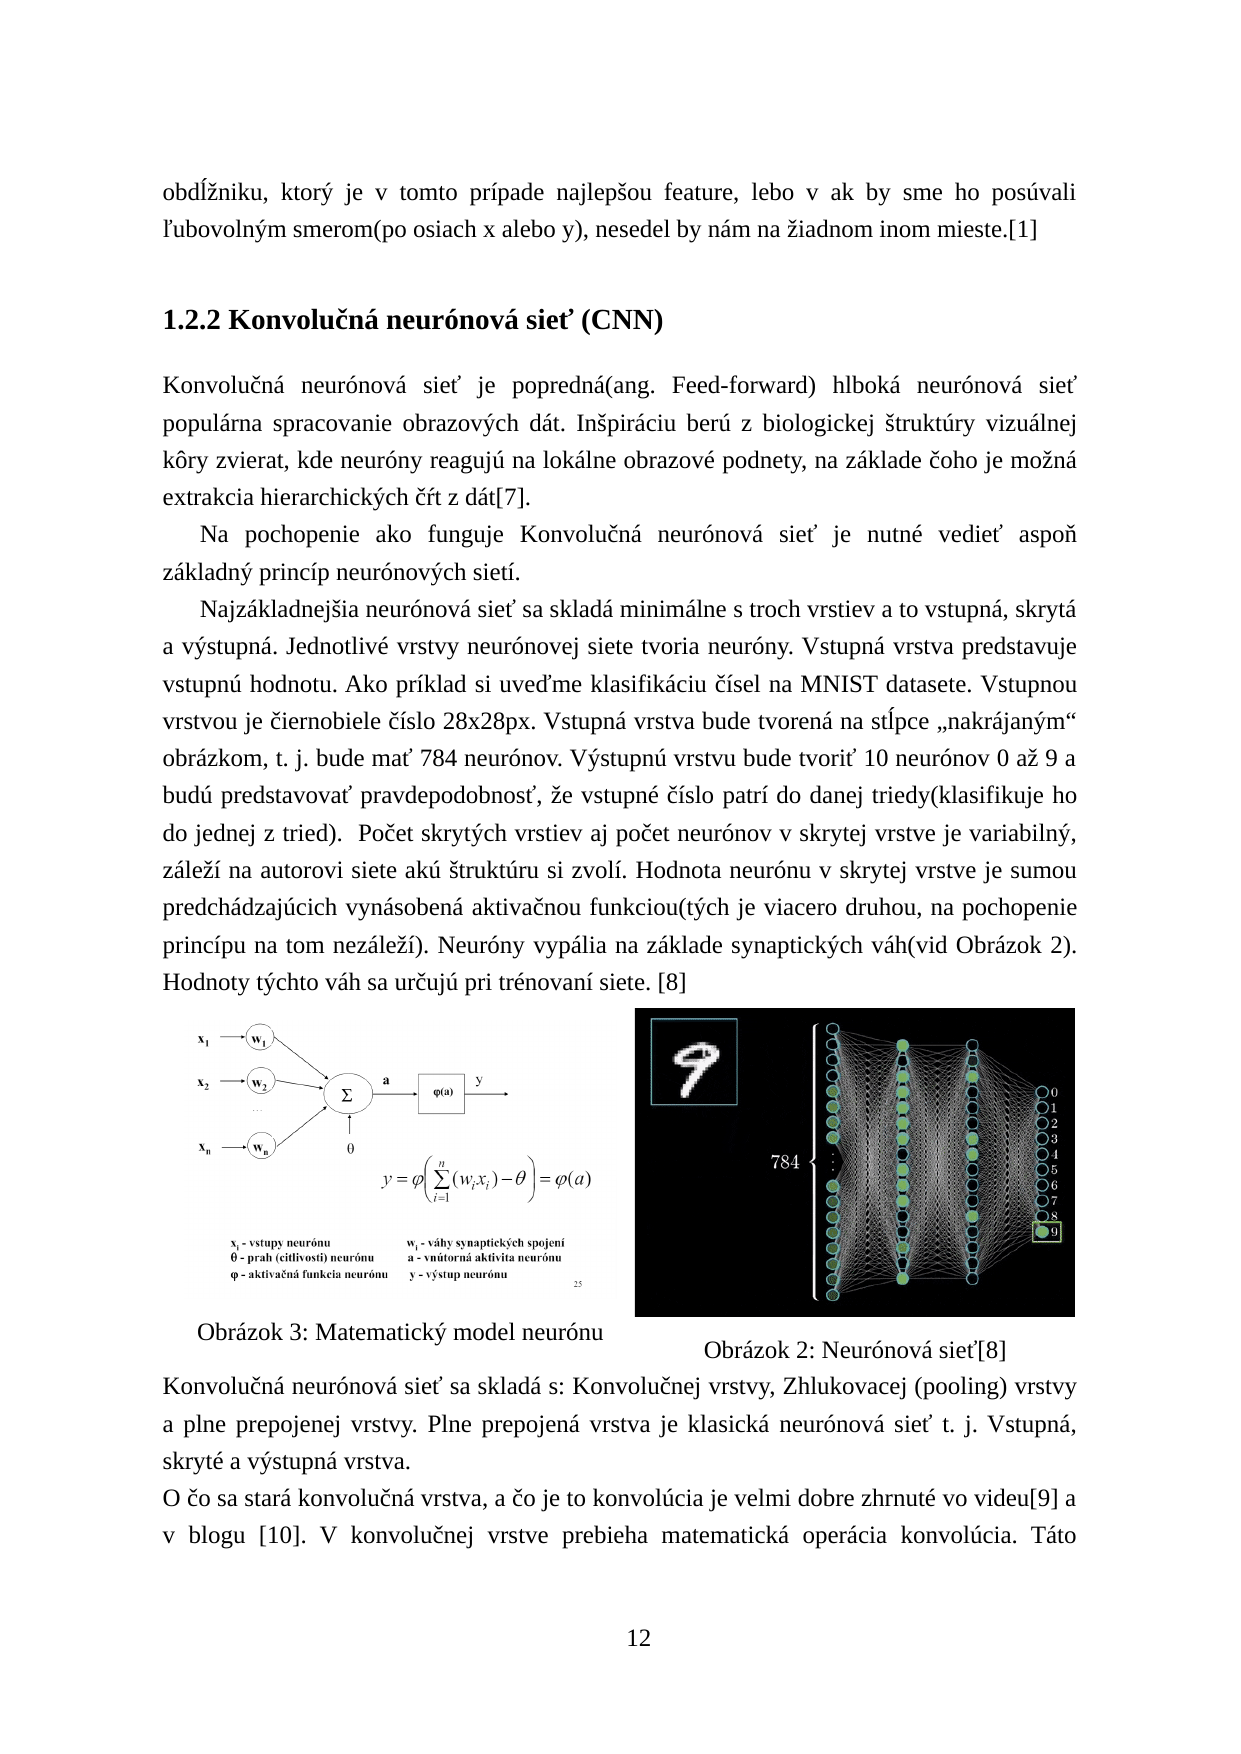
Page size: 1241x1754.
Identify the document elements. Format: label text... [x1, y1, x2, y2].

text O čo sa stará konvolučná vrstva, a čo je to konvolúcia je velmi dobre zhrnuté vo videu[9] a v blogu [10]. V konvolučnej vrstve prebieha matematická operácia konvolúcia. Táto [162, 1483, 1078, 1549]
picture [183, 1020, 617, 1299]
text Obrázok 2: Neurónová sieť[8] [635, 1317, 1075, 1364]
picture [634, 1008, 1075, 1317]
text Najzákladnejšia neurónová sieť sa skladá minimálne s troch vrstiev a to vstupná, skrytá a výstupná. Jednotlivé vrstvy neurónovej siete tvoria neuróny. Vstupná vrstva predstavuje vstupnú hodnotu. Ako príklad si uveďme klasifikáciu čísel na MNIST datasete. Vstupnou vrstvou je čiernobiele číslo 28x28px. Vstupná vrstva bude tvorená na stĺpce „nakrájaným“ obrázkom, t. j. bude mať 784 neurónov. Výstupnú vrstvu bude tvoriť 10 neurónov 0 až 9 a budú predstavovať pravdepodobnosť, že vstupné číslo patrí do danej triedy(klasifikuje ho do jednej z tried). Počet skrytých vrstiev aj počet neurónov v skrytej vrstve je variabilný, záleží na autorovi siete akú štruktúru si zvolí. Hodnota neurónu v skrytej vrstve je sumou predchádzajúcich vynásobená aktivačnou funkciou(tých je viacero druhou, na pochopenie princípu na tom nezáleží). Neuróny vypália na základe synaptických váh(vid Obrázok 2). Hodnoty týchto váh sa určujú pri trénovaní siete. [8] [162, 594, 1078, 996]
text [184, 1014, 617, 1020]
subtitle Konvolučná neurónová sieť (CNN) [162, 302, 1078, 335]
text Na pochopenie ako funguje Konvolučná neurónová sieť je nutné vedieť aspoň základný princíp neurónových sietí. [162, 519, 1078, 586]
text Obrázok 3: Matematický model neurónu [184, 1299, 617, 1346]
text Konvolučná neurónová sieť je popredná(ang. Feed-forward) hlboká neurónová sieť populárna spracovanie obrazových dát. Inšpiráciu berú z biologickej štruktúry vizuálnej kôry zvierat, kde neuróny reagujú na lokálne obrazové podnety, na základe čoho je možná extrakcia hierarchických čŕt z dát[7]. [162, 370, 1078, 511]
text obdĺžniku, ktorý je v tomto prípade najlepšou feature, lebo v ak by sme ho posúvali ľubovolným smerom(po osiach x alebo y), nesedel by nám na žiadnom inom mieste.[1] [162, 177, 1078, 243]
text Konvolučná neurónová sieť sa skladá s: Konvolučnej vrstvy, Zhlukovacej (pooling) vrstvy a plne prepojenej vrstvy. Plne prepojená vrstva je klasická neurónová sieť t. j. Vstupná, skryté a výstupná vrstva. [162, 998, 1078, 1475]
